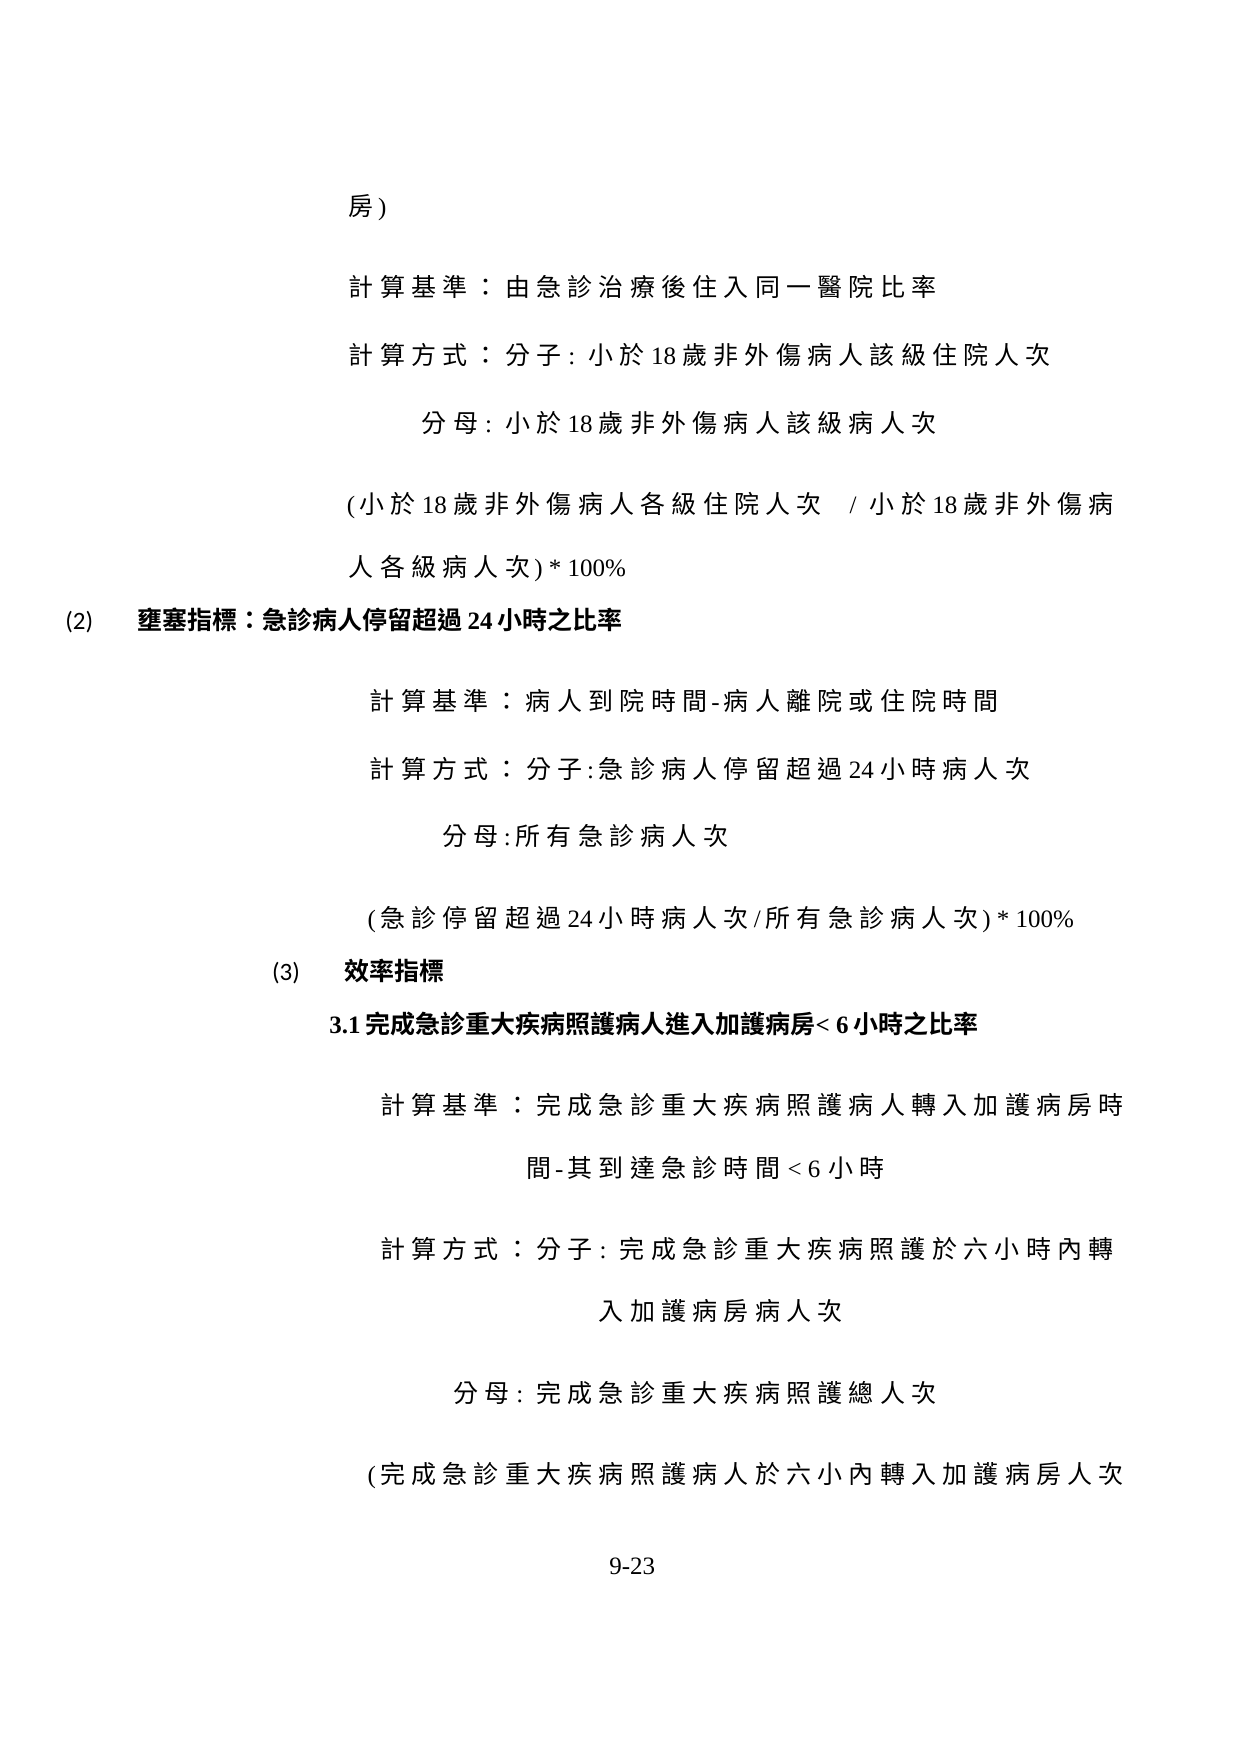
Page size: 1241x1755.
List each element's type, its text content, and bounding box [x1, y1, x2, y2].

text 計算方式：分子:急診病人停留超過24小時病人次 [359, 726, 1127, 788]
text 計算方式：分子: 完成急診重大疾病照護於六小時內轉入加護病房病人次 [374, 1206, 1127, 1331]
text 分母: 完成急診重大疾病照護總人次 [359, 1349, 1127, 1412]
text 計算基準：完成急診重大疾病照護病人轉入加護病房時間-其到達急診時間< 6小時 [374, 1062, 1127, 1187]
text 分母: 小於18歲非外傷病人該級病人次 [344, 380, 1127, 442]
text (急診停留超過24小時病人次/所有急診病人次) * 100% [359, 874, 1127, 937]
text 房) [344, 163, 1127, 226]
text (完成急診重大疾病照護病人於六小內轉入加護病房人次 [359, 1431, 1127, 1493]
list 壅塞指標：急診病人停留超過24小時之比率 [93, 591, 1121, 639]
text 3.1完成急診重大疾病照護病人進入加護病房< 6小時之比率 [329, 995, 1121, 1043]
text 計算基準：由急診治療後住入同一醫院比率 [344, 244, 1127, 307]
text 分母:所有急診病人次 [359, 793, 1127, 856]
text 計算基準：病人到院時間-病人離院或住院時間 [359, 658, 1127, 720]
list 效率指標 [300, 942, 1121, 990]
text (小於18歲非外傷病人各級住院人次 / 小於18歲非外傷病人各級病人次) * 100% [344, 461, 1127, 586]
text 計算方式：分子: 小於18歲非外傷病人該級住院人次 [344, 312, 1127, 374]
